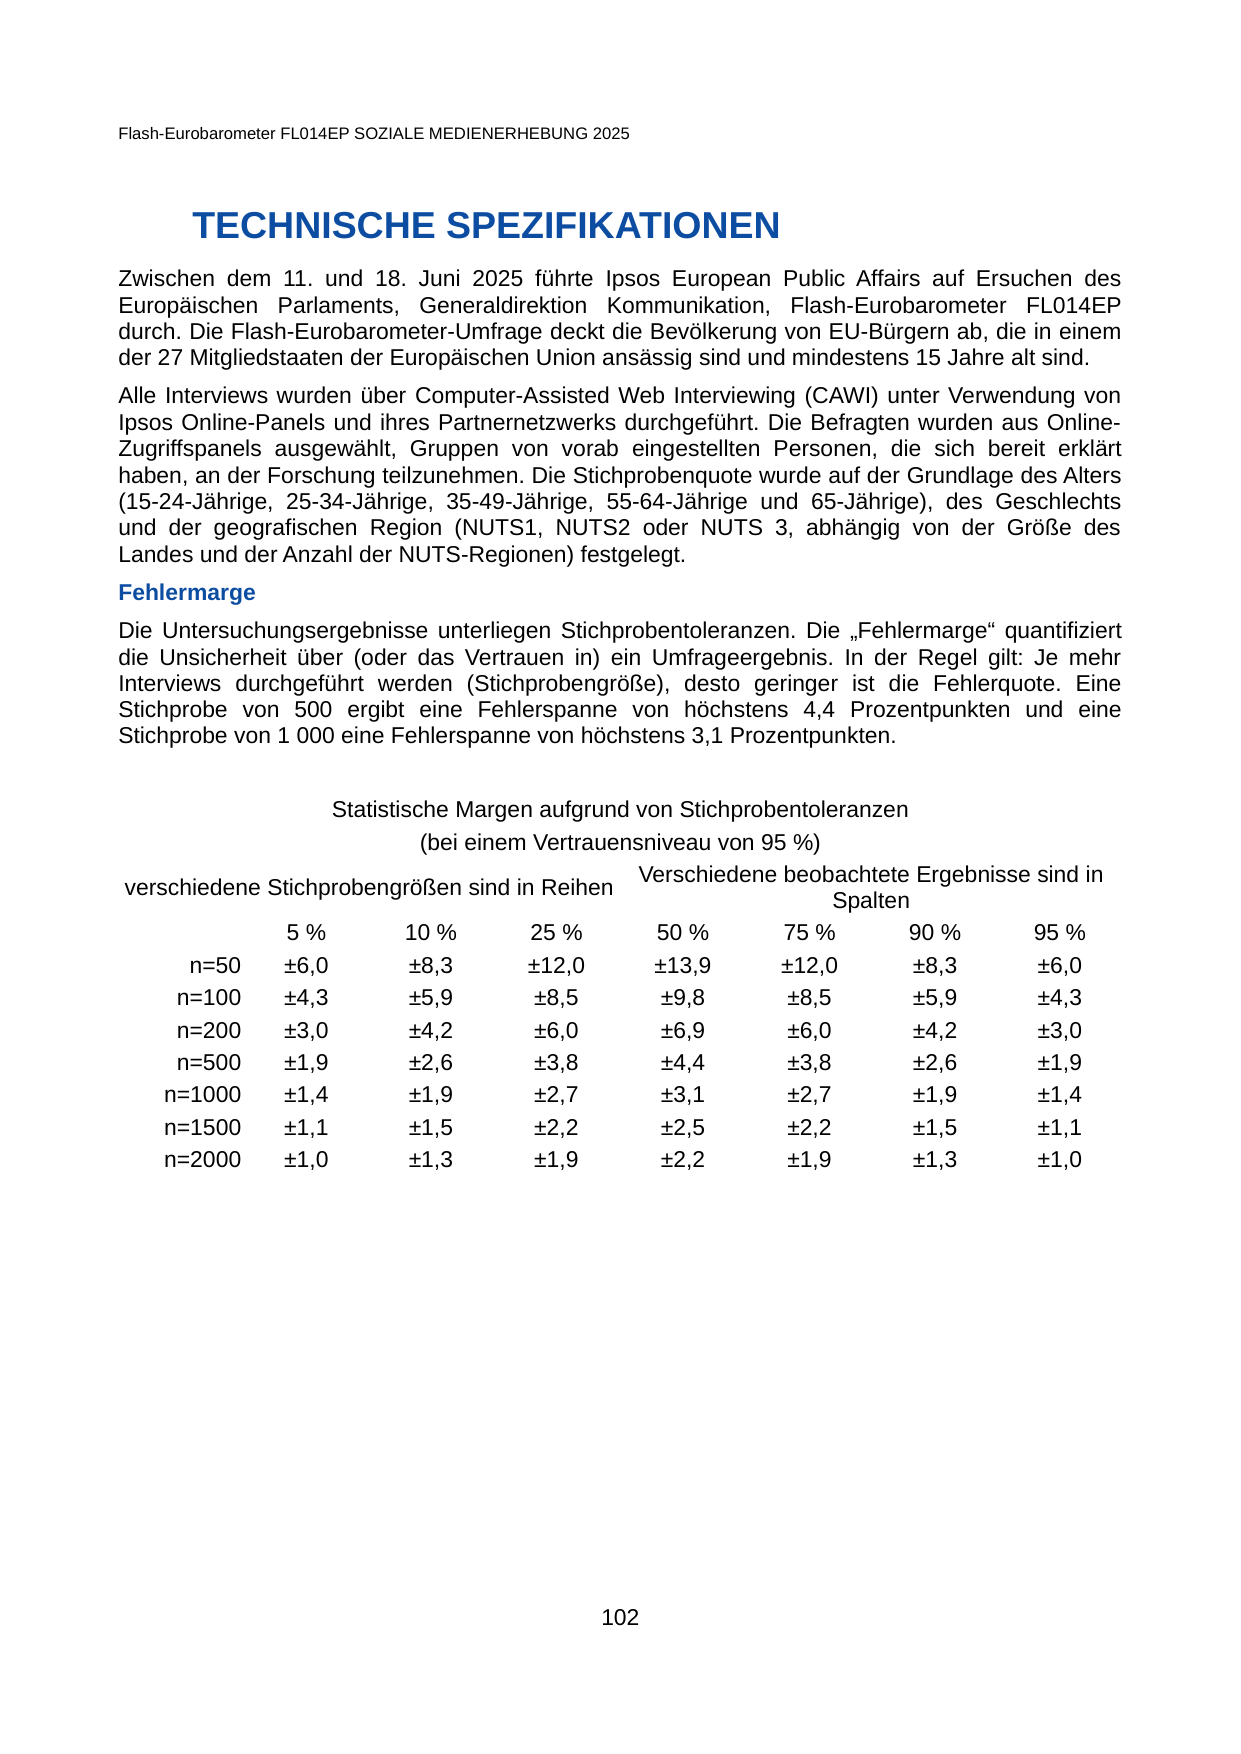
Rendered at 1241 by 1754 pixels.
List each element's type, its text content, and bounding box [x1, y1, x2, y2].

table_cell ±3,8 [493, 1046, 619, 1078]
table_cell ±2,2 [620, 1143, 746, 1176]
table_cell ±6,0 [244, 949, 368, 981]
table_cell [118, 916, 244, 949]
table_cell 90 % [873, 916, 997, 949]
table_cell ±1,4 [244, 1078, 368, 1111]
table_cell n=50 [118, 949, 244, 981]
table_cell ±1,9 [873, 1078, 997, 1111]
table_cell ±5,9 [873, 981, 997, 1013]
table_cell ±2,7 [746, 1078, 873, 1111]
table_cell ±1,9 [493, 1143, 619, 1176]
table_cell n=1500 [118, 1111, 244, 1143]
table_cell ±6,0 [997, 949, 1122, 981]
table_cell ±8,5 [493, 981, 619, 1013]
table_cell ±3,0 [244, 1014, 368, 1046]
table_cell ±1,9 [997, 1046, 1122, 1078]
table_cell ±4,2 [873, 1014, 997, 1046]
table_cell ±4,4 [620, 1046, 746, 1078]
text Alle Interviews wurden über Computer-Assisted Web Interviewing (CAWI) unter Verwendung von Ipsos Online-Panels und ihres Partnernetzwerks durchgeführt. Die Befragten wurden aus Online-Zugriffspanels ausgewählt, Gruppen von vorab eingestellten Personen, die sich bereit erklärt haben, an der Forschung teilzunehmen. Die Stichprobenquote wurde auf der Grundlage des Alters (15-24-Jährige, 25-34-Jährige, 35-49-Jährige, 55-64-Jährige und 65-Jährige), des Geschlechts und der geografischen Region (NUTS1, NUTS2 oder NUTS 3, abhängig von der Größe des Landes und der Anzahl der NUTS-Regionen) festgelegt. [118, 382, 1122, 567]
table_cell ±4,2 [368, 1014, 493, 1046]
table_cell ±1,1 [244, 1111, 368, 1143]
table_cell 10 % [368, 916, 493, 949]
table_cell ±2,6 [368, 1046, 493, 1078]
table_header Statistische Margen aufgrund von Stichprobentoleranzen [118, 793, 1122, 825]
table_cell 75 % [746, 916, 873, 949]
table_cell ±1,9 [244, 1046, 368, 1078]
table_cell ±1,9 [746, 1143, 873, 1176]
table_cell ±6,0 [493, 1014, 619, 1046]
table_cell ±3,8 [746, 1046, 873, 1078]
table_cell ±5,9 [368, 981, 493, 1013]
text Fehlermarge [118, 579, 1122, 605]
table_cell ±6,0 [746, 1014, 873, 1046]
table_cell 95 % [997, 916, 1122, 949]
table_cell ±9,8 [620, 981, 746, 1013]
table_cell ±1,0 [244, 1143, 368, 1176]
table_cell ±1,5 [873, 1111, 997, 1143]
table_cell verschiedene Stichprobengrößen sind in Reihen [118, 858, 619, 916]
text Die Untersuchungsergebnisse unterliegen Stichprobentoleranzen. Die „Fehlermarge“ quantifiziert die Unsicherheit über (oder das Vertrauen in) ein Umfrageergebnis. In der Regel gilt: Je mehr Interviews durchgeführt werden (Stichprobengröße), desto geringer ist die Fehlerquote. Eine Stichprobe von 500 ergibt eine Fehlerspanne von höchstens 4,4 Prozentpunkten und eine Stichprobe von 1 000 eine Fehlerspanne von höchstens 3,1 Prozentpunkten. [118, 617, 1122, 749]
table_cell (bei einem Vertrauensniveau von 95 %) [118, 825, 1122, 858]
table_cell n=1000 [118, 1078, 244, 1111]
subtitle TECHNISCHE SPEZIFIKATIONEN [118, 204, 1122, 247]
table_cell ±1,9 [368, 1078, 493, 1111]
table_cell ±13,9 [620, 949, 746, 981]
table_cell ±1,4 [997, 1078, 1122, 1111]
table_cell n=2000 [118, 1143, 244, 1176]
table_cell ±8,5 [746, 981, 873, 1013]
table_cell 25 % [493, 916, 619, 949]
table_cell ±4,3 [244, 981, 368, 1013]
table_cell ±8,3 [873, 949, 997, 981]
text Zwischen dem 11. und 18. Juni 2025 führte Ipsos European Public Affairs auf Ersuchen des Europäischen Parlaments, Generaldirektion Kommunikation, Flash-Eurobarometer FL014EP durch. Die Flash-Eurobarometer-Umfrage deckt die Bevölkerung von EU-Bürgern ab, die in einem der 27 Mitgliedstaaten der Europäischen Union ansässig sind und mindestens 15 Jahre alt sind. [118, 265, 1122, 371]
table_cell ±2,7 [493, 1078, 619, 1111]
table_cell ±2,6 [873, 1046, 997, 1078]
table_cell ±12,0 [493, 949, 619, 981]
table_cell ±3,0 [997, 1014, 1122, 1046]
table_cell ±1,3 [873, 1143, 997, 1176]
table_cell 50 % [620, 916, 746, 949]
table_cell ±4,3 [997, 981, 1122, 1013]
table_cell ±1,1 [997, 1111, 1122, 1143]
table_cell Verschiedene beobachtete Ergebnisse sind in Spalten [620, 858, 1122, 916]
table_cell 5 % [244, 916, 368, 949]
table_cell ±2,5 [620, 1111, 746, 1143]
table_cell ±1,0 [997, 1143, 1122, 1176]
table_cell ±2,2 [746, 1111, 873, 1143]
table_cell ±6,9 [620, 1014, 746, 1046]
table_cell n=200 [118, 1014, 244, 1046]
table_cell n=500 [118, 1046, 244, 1078]
table_cell n=100 [118, 981, 244, 1013]
table_cell ±1,3 [368, 1143, 493, 1176]
table_cell ±2,2 [493, 1111, 619, 1143]
table_cell ±8,3 [368, 949, 493, 981]
table_cell ±1,5 [368, 1111, 493, 1143]
table_cell ±12,0 [746, 949, 873, 981]
table_cell ±3,1 [620, 1078, 746, 1111]
